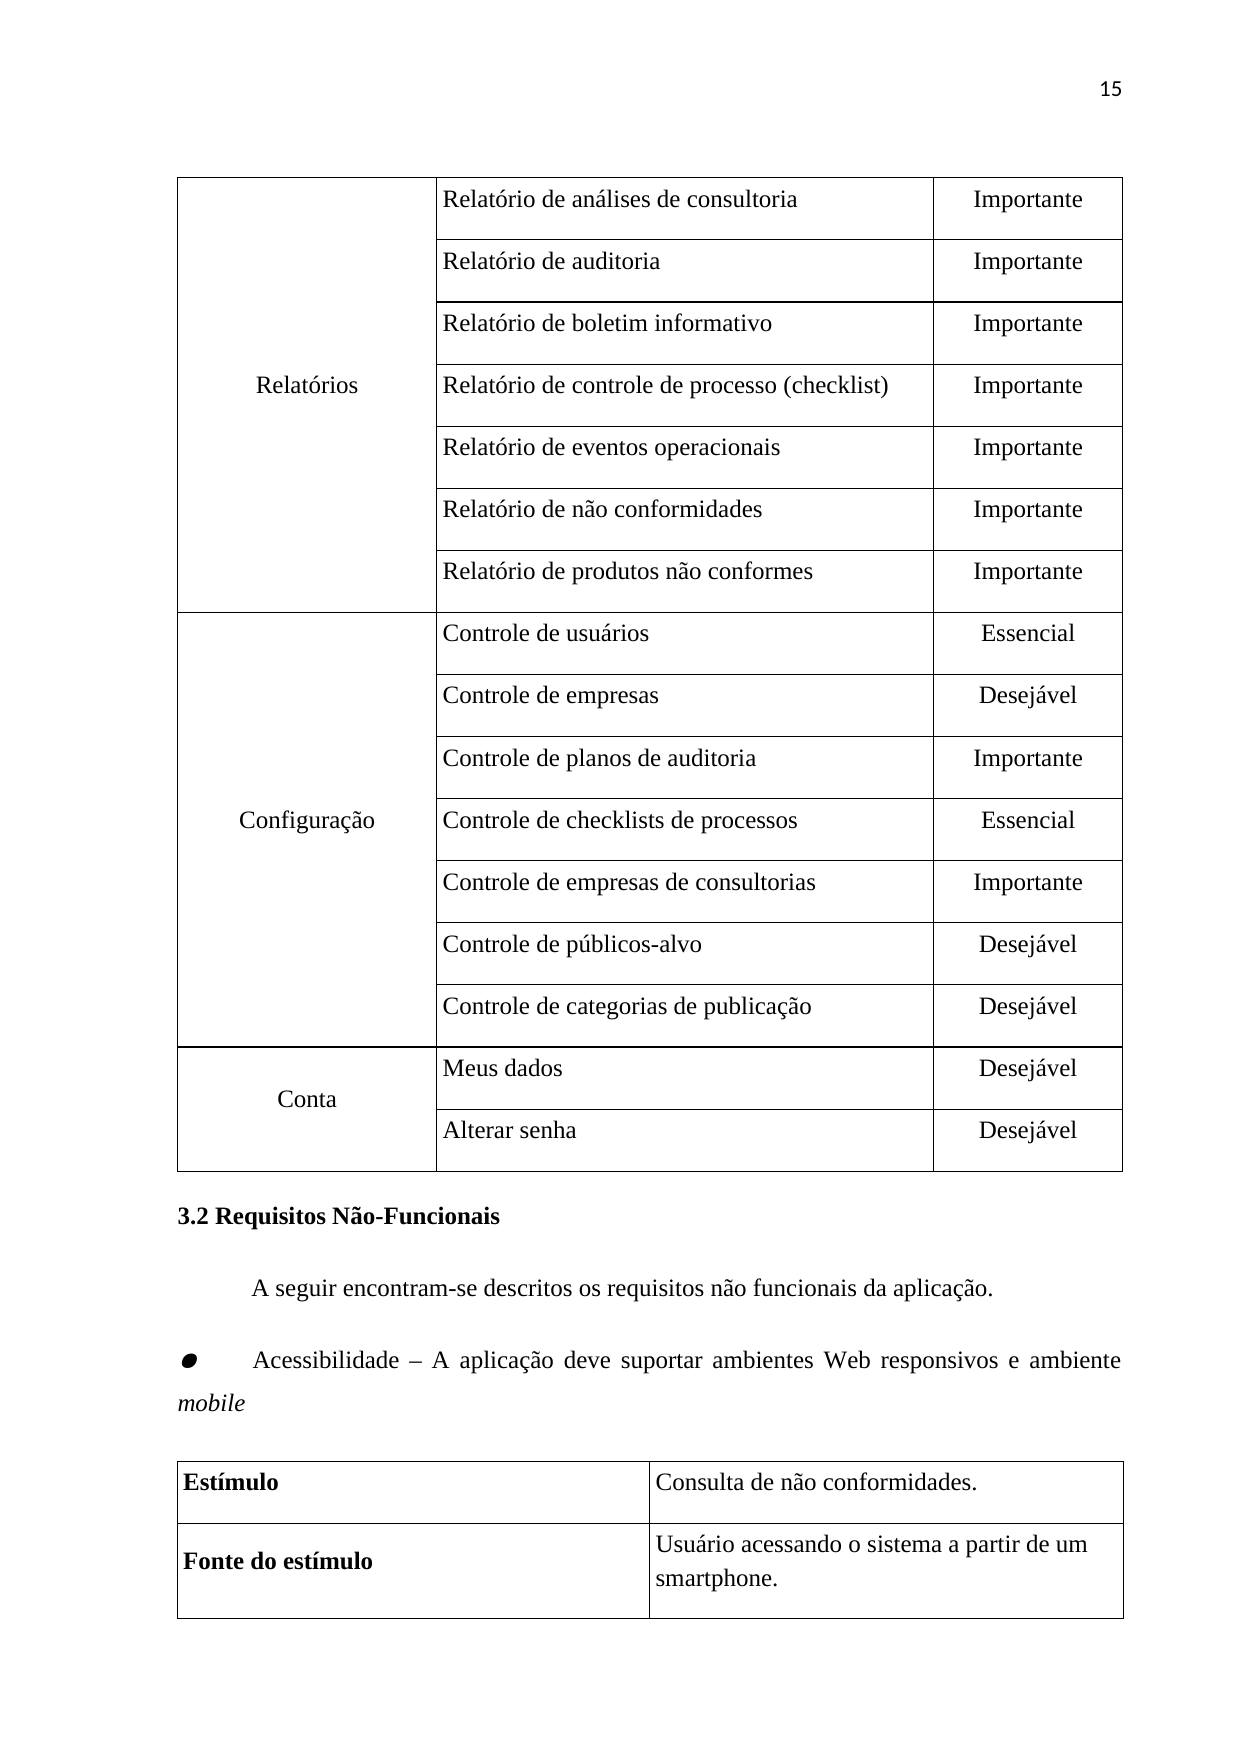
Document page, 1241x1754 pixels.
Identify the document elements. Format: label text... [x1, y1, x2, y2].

table_cell Relatório de controle de processo (checklist) [437, 365, 933, 426]
table_cell Importante [934, 427, 1122, 488]
table_cell Controle de categorias de publicação [437, 985, 933, 1046]
table_cell Relatório de não conformidades [437, 489, 933, 550]
table_cell Alterar senha [437, 1110, 933, 1171]
table_cell Controle de planos de auditoria [437, 737, 933, 798]
list Acessibilidade – A aplicação deve suportar ambientes Web responsivos e ambiente mobile [177, 1345, 1122, 1417]
table_cell Relatório de boletim informativo [437, 303, 933, 363]
table_header Consulta de não conformidades. [650, 1462, 1123, 1523]
table_cell Importante [934, 240, 1122, 301]
table_cell Controle de empresas [437, 675, 933, 736]
subtitle 3.2 Requisitos Não-Funcionais [177, 1201, 1122, 1229]
table_cell Relatórios [178, 178, 436, 612]
table_cell Importante [934, 861, 1122, 922]
table_cell Relatório de auditoria [437, 240, 933, 301]
table_cell Desejável [934, 675, 1122, 736]
table_cell Relatório de eventos operacionais [437, 427, 933, 488]
table_cell Relatório de análises de consultoria [437, 178, 933, 239]
table_cell Controle de usuários [437, 613, 933, 674]
table_cell Desejável [934, 1048, 1122, 1108]
table_cell Desejável [934, 985, 1122, 1046]
table_cell Desejável [934, 1110, 1122, 1171]
table_cell Importante [934, 737, 1122, 798]
text A seguir encontram-se descritos os requisitos não funcionais da aplicação. [177, 1273, 1122, 1302]
table_cell Usuário acessando o sistema a partir de um smartphone. [650, 1524, 1123, 1618]
table_cell Controle de checklists de processos [437, 799, 933, 860]
table_cell Controle de públicos-alvo [437, 923, 933, 984]
table_cell Desejável [934, 923, 1122, 984]
table_cell Configuração [178, 613, 436, 1046]
table_cell Essencial [934, 799, 1122, 860]
table_cell Controle de empresas de consultorias [437, 861, 933, 922]
table_cell Importante [934, 303, 1122, 363]
table_cell Importante [934, 365, 1122, 426]
table_cell Meus dados [437, 1048, 933, 1108]
table_cell Relatório de produtos não conformes [437, 551, 933, 612]
table_cell Importante [934, 178, 1122, 239]
table_cell Essencial [934, 613, 1122, 674]
table_cell Fonte do estímulo [178, 1524, 649, 1618]
table_cell Importante [934, 551, 1122, 612]
table_cell Conta [178, 1048, 436, 1171]
table_header Estímulo [178, 1462, 649, 1523]
table_cell Importante [934, 489, 1122, 550]
